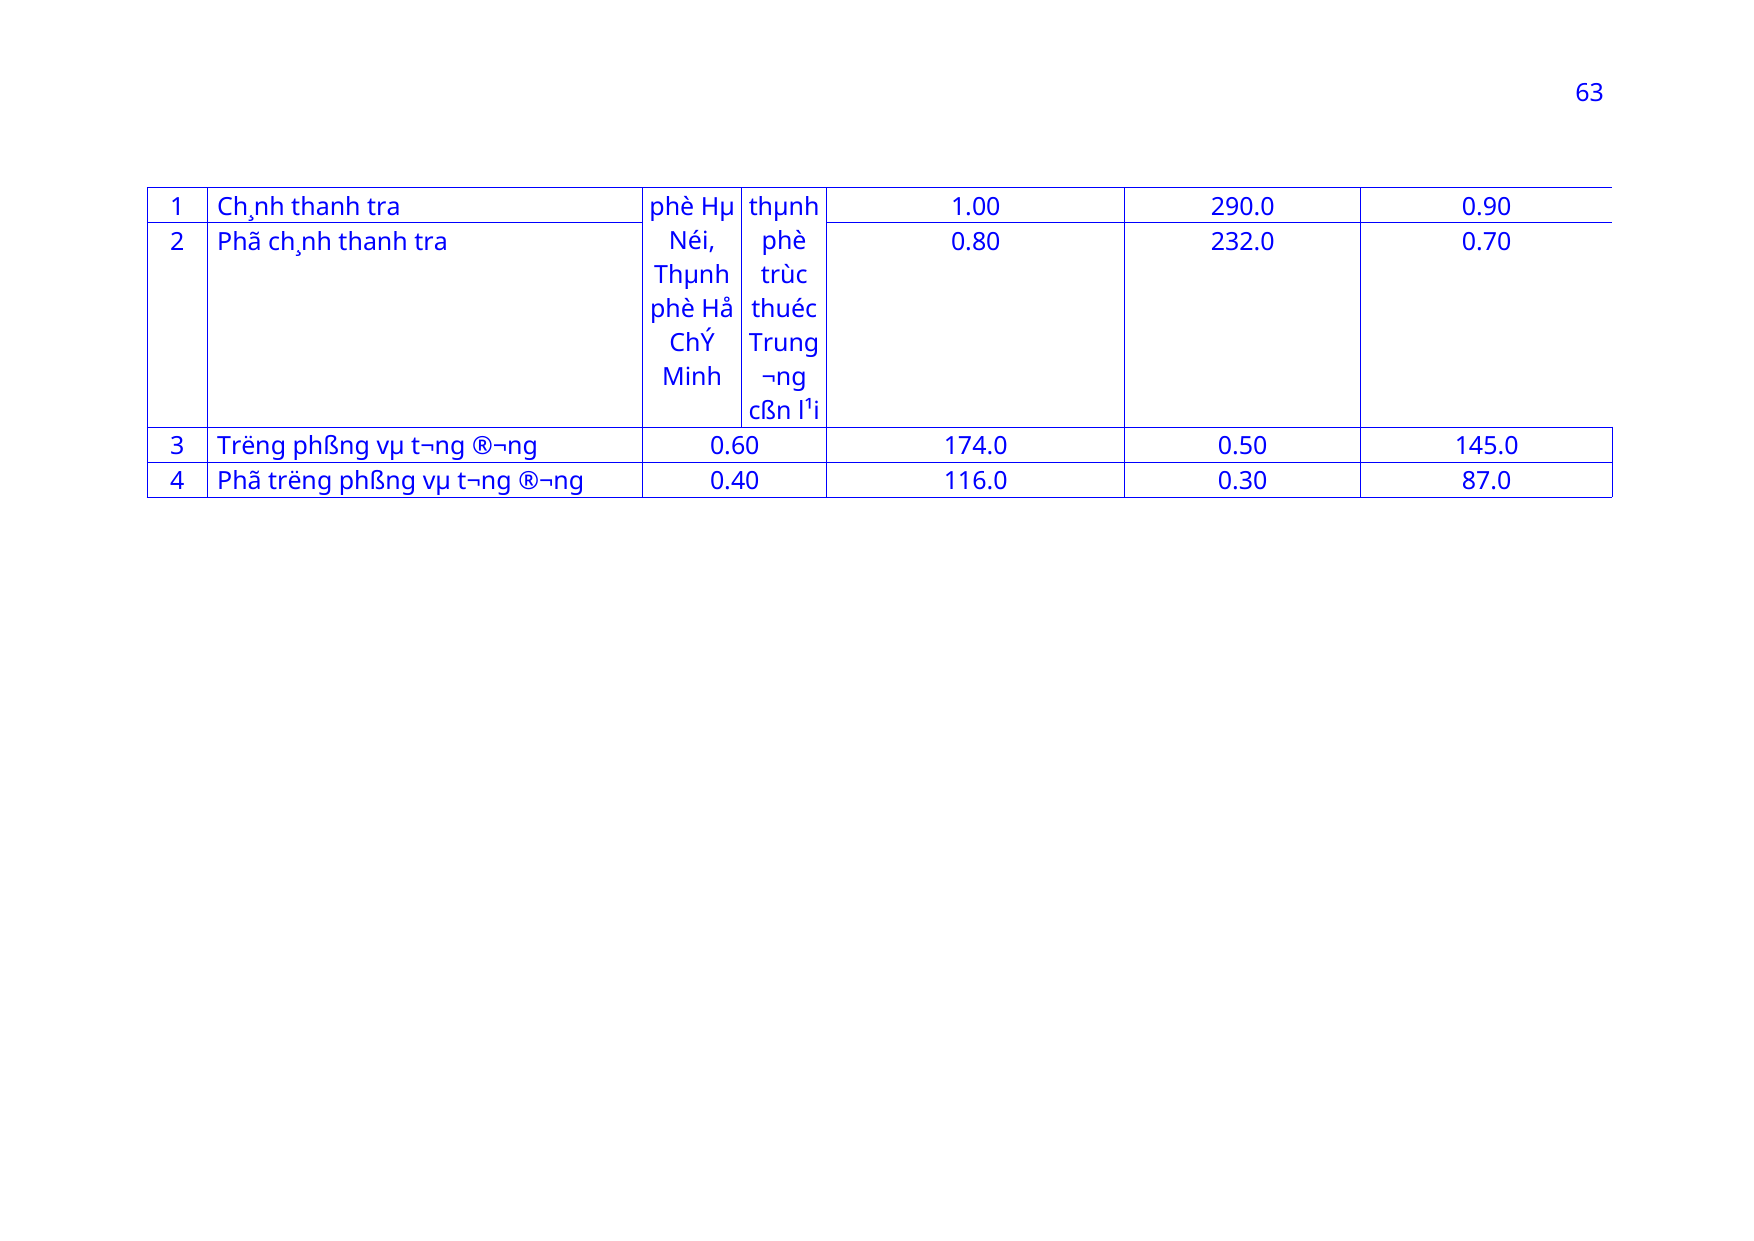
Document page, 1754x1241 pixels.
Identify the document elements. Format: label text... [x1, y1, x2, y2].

table_cell 0.70 [1361, 223, 1612, 427]
table_cell 232.0 [1125, 223, 1360, 427]
table_header phè Hµ Néi, Thµnh phè Hå ChÝ Minh [643, 188, 741, 427]
table_cell 3 [148, 428, 207, 462]
table_header thµnh phè trùc thuéc Trung ­¬ng cßn l¹i [742, 188, 826, 427]
table_cell 116.0 [827, 463, 1124, 497]
table_cell 174.0 [827, 428, 1124, 462]
table_cell 87.0 [1361, 463, 1612, 497]
table_cell 290.0 [1125, 188, 1360, 222]
table_cell 145.0 [1361, 428, 1612, 462]
table_cell 4 [148, 463, 207, 497]
table_cell 0.60 [643, 428, 826, 462]
table_cell Ch¸nh thanh tra [208, 188, 642, 222]
table_cell 1 [148, 188, 207, 222]
table_cell 0.80 [827, 223, 1124, 427]
table_cell 0.40 [643, 463, 826, 497]
table_cell 0.90 [1361, 188, 1612, 222]
table_cell 2 [148, 223, 207, 427]
table_cell Phã tr­ëng phßng vµ t­¬ng ®­¬ng [208, 463, 642, 497]
table_cell 0.30 [1125, 463, 1360, 497]
table_cell 0.50 [1125, 428, 1360, 462]
table_cell 1.00 [827, 188, 1124, 222]
table_cell Phã ch¸nh thanh tra [208, 223, 642, 427]
table_cell Tr­ëng phßng vµ t­¬ng ®­¬ng [208, 428, 642, 462]
